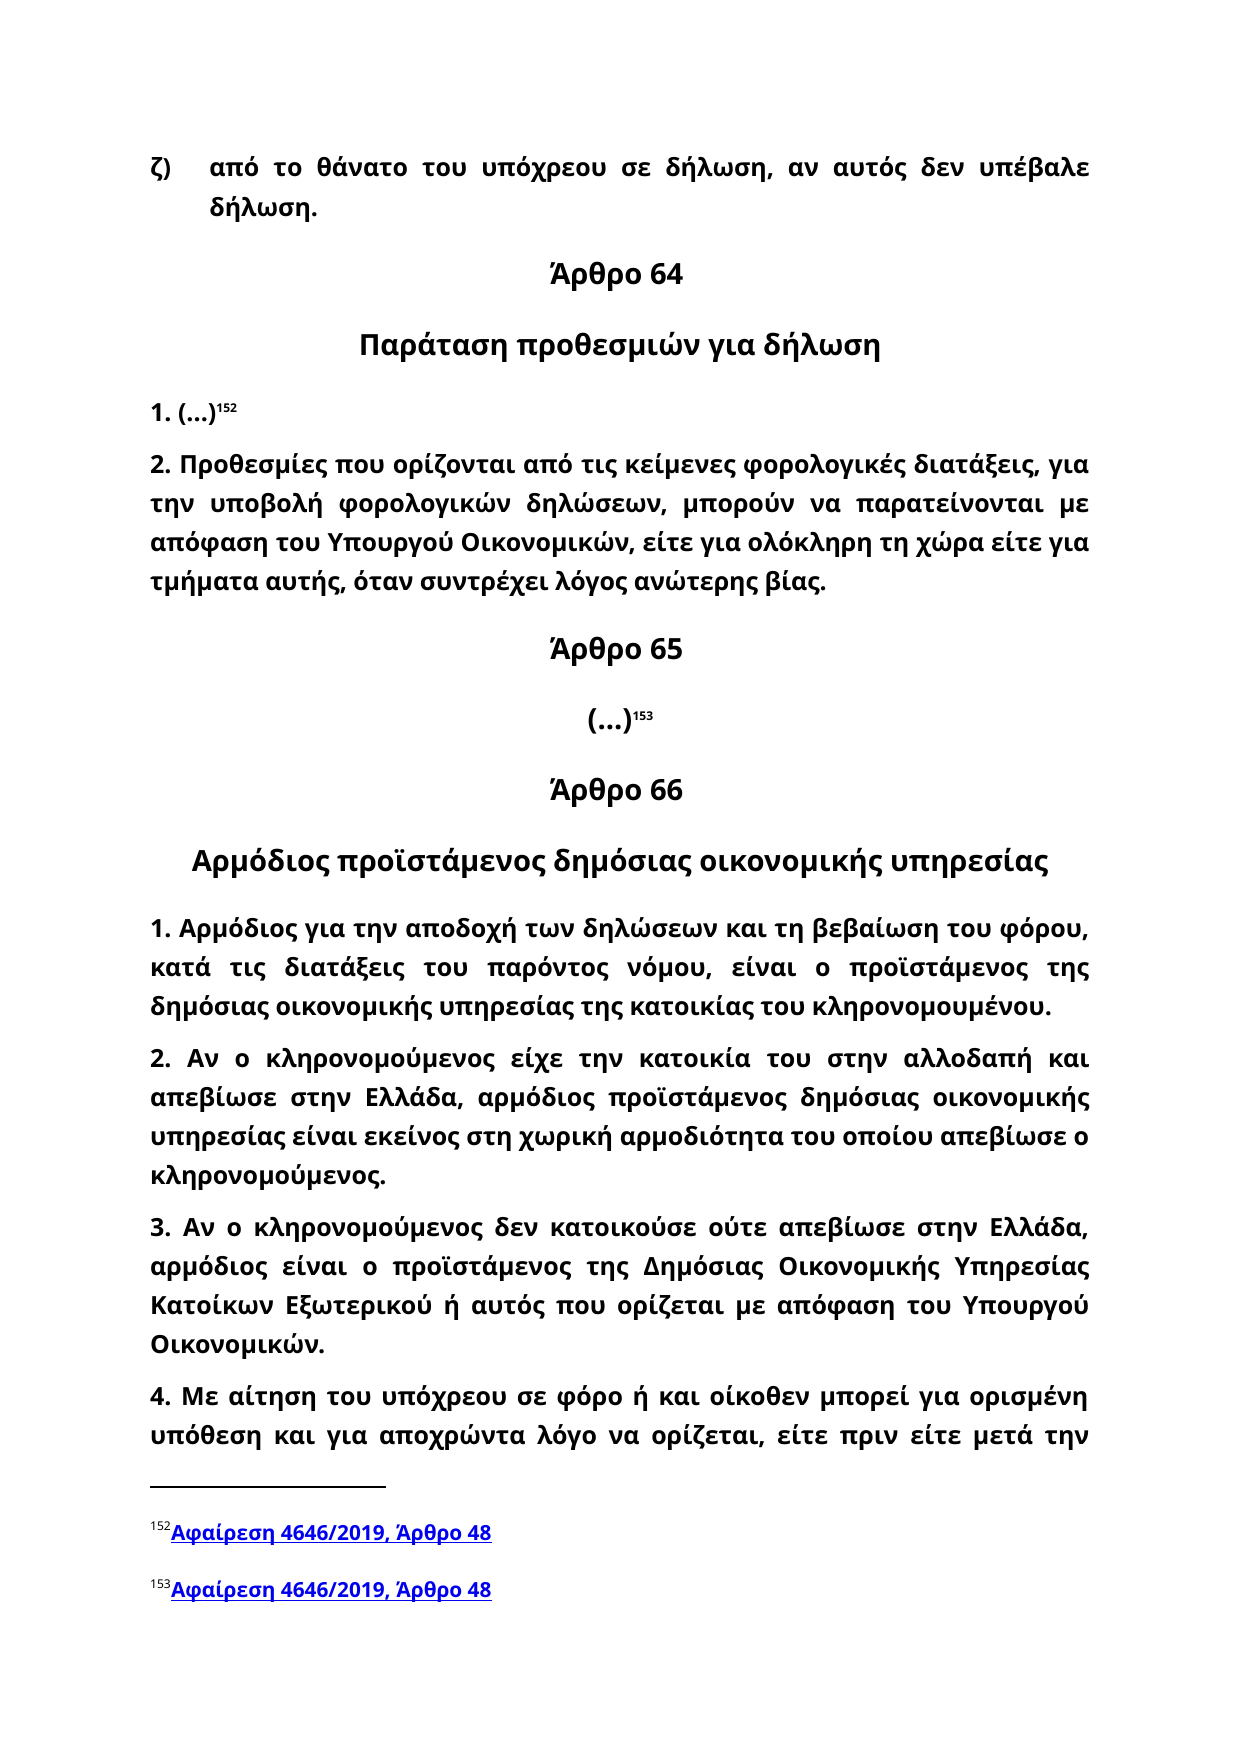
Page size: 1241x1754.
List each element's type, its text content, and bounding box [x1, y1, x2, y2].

subtitle Άρθρο 66 [150, 769, 1090, 809]
subtitle Παράταση προθεσμιών για δήλωση [150, 324, 1090, 364]
text Αφαίρεση 4646/2019, Άρθρο 48 [150, 1576, 1090, 1604]
text 4. Με αίτηση του υπόχρεου σε φόρο ή και οίκοθεν μπορεί για ορισμένη υπόθεση και για αποχρώντα λόγο να ορίζεται, είτε πριν είτε μετά την [150, 1379, 1090, 1452]
subtitle Αρμόδιος προϊστάμενος δημόσιας οικονομικής υπηρεσίας [150, 840, 1090, 879]
text 1. Αρμόδιος για την αποδοχή των δηλώσεων και τη βεβαίωση του φόρου, κατά τις διατάξεις του παρόντος νόμου, είναι ο προϊστάμενος της δημόσιας οικονομικής υπηρεσίας της κατοικίας του κληρονομουμένου. [150, 910, 1090, 1023]
text 1. (...) [150, 394, 1090, 429]
subtitle Άρθρο 64 [150, 253, 1090, 293]
text 3. Αν ο κληρονομούμενος δεν κατοικούσε ούτε απεβίωσε στην Ελλάδα, αρμόδιος είναι ο προϊστάμενος της Δημόσιας Οικονομικής Υπηρεσίας Κατοίκων Εξωτερικού ή αυτός που ορίζεται με απόφαση του Υπουργού Οικονομικών. [150, 1209, 1090, 1361]
text 2. Αν ο κληρονομούμενος είχε την κατοικία του στην αλλοδαπή και απεβίωσε στην Ελλάδα, αρμόδιος προϊστάμενος δημόσιας οικονομικής υπηρεσίας είναι εκείνος στη χωρική αρμοδιότητα του οποίου απεβίωσε ο κληρονομούμενος. [150, 1040, 1090, 1192]
list ζ) από το θάνατο του υπόχρεου σε δήλωση, αν αυτός δεν υπέβαλε δήλωση. [150, 150, 1090, 223]
text 2. Προθεσμίες που ορίζονται από τις κείμενες φορολογικές διατάξεις, για την υποβολή φορολογικών δηλώσεων, μπορούν να παρατείνονται με απόφαση του Υπουργού Οικονομικών, είτε για ολόκληρη τη χώρα είτε για τμήματα αυτής, όταν συντρέχει λόγος ανώτερης βίας. [150, 446, 1090, 598]
subtitle (...) [150, 698, 1090, 738]
text Αφαίρεση 4646/2019, Άρθρο 48 [150, 1518, 1090, 1546]
subtitle Άρθρο 65 [150, 628, 1090, 668]
